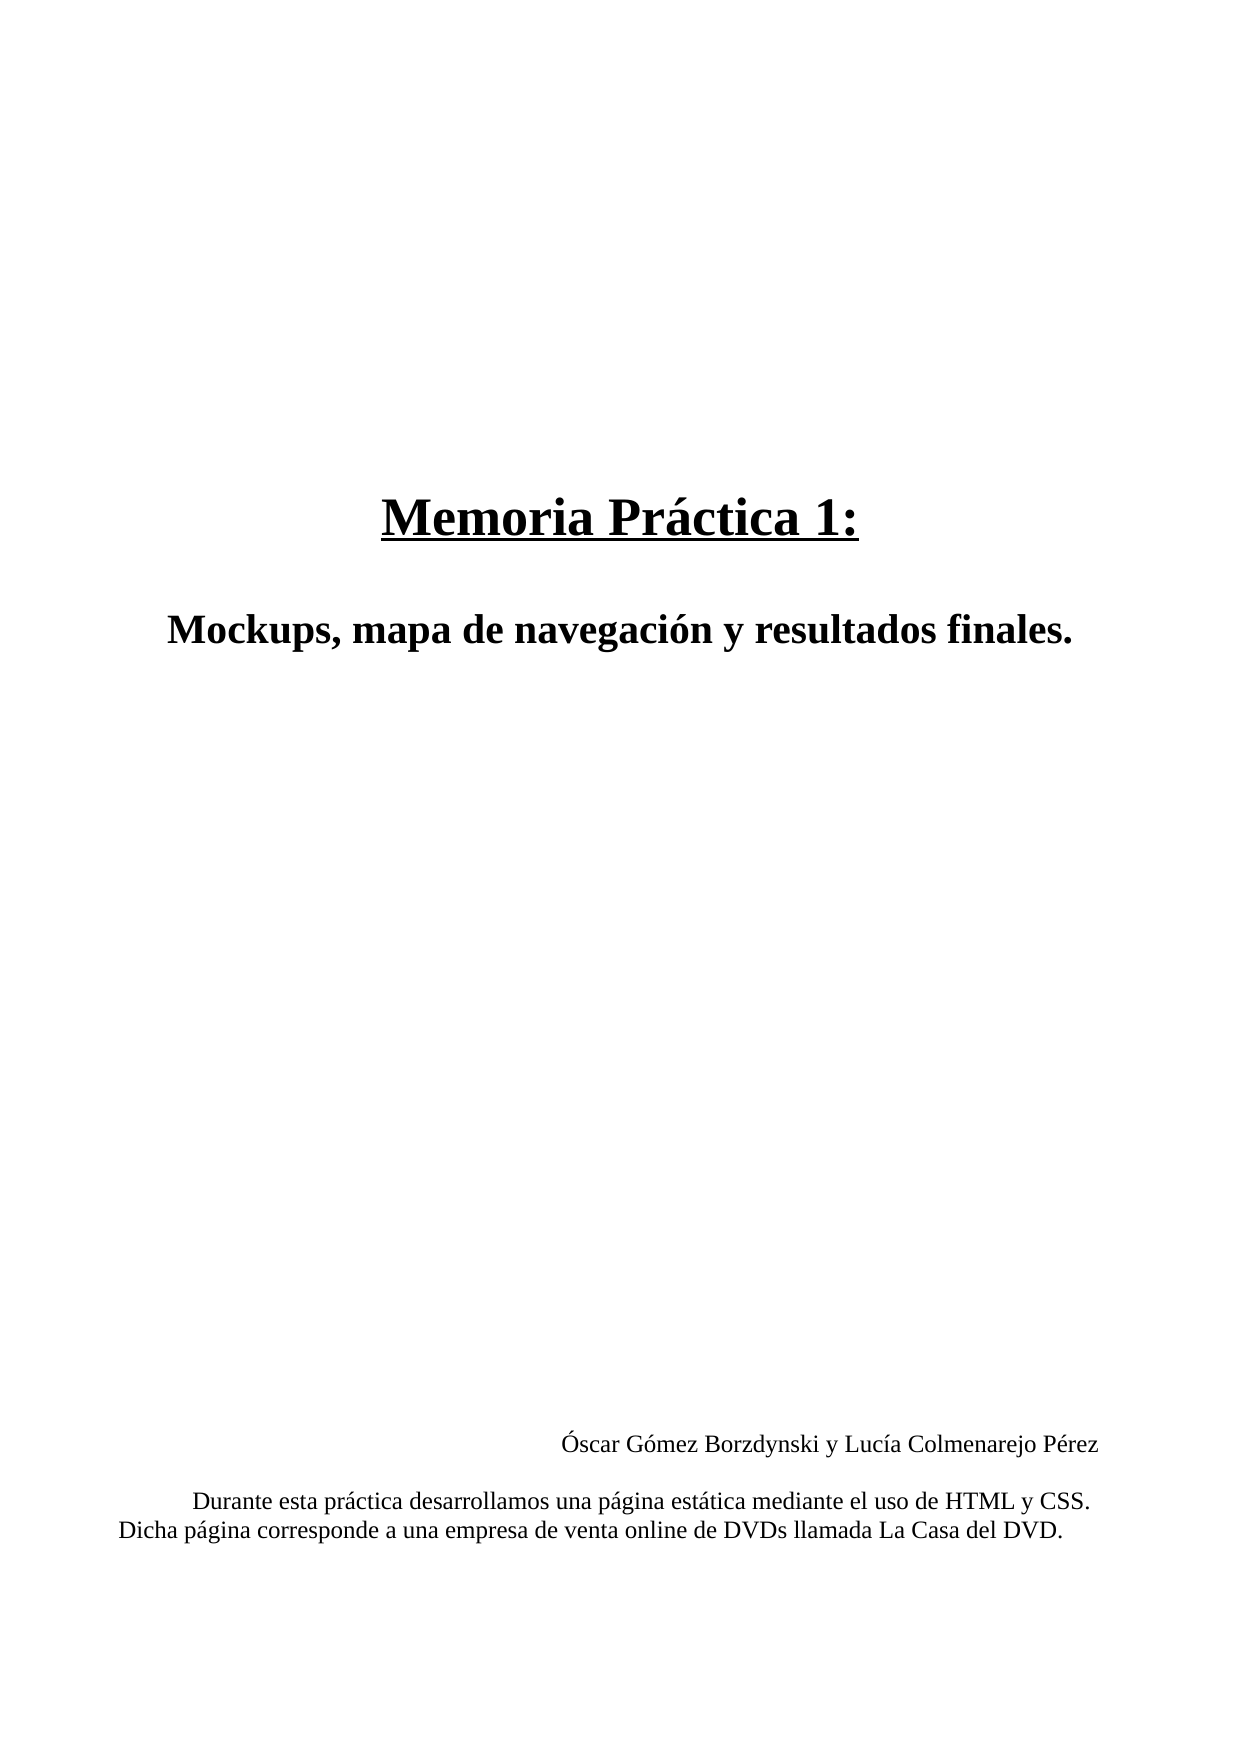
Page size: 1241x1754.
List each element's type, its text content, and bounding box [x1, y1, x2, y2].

text Óscar Gómez Borzdynski y Lucía Colmenarejo Pérez [118, 1429, 1122, 1457]
text Durante esta práctica desarrollamos una página estática mediante el uso de HTML y CSS. Dicha página corresponde a una empresa de venta online de DVDs llamada La Casa del DVD. [118, 1486, 1122, 1544]
text Mockups, mapa de navegación y resultados finales. [118, 604, 1122, 652]
text Memoria Práctica 1: [118, 485, 1122, 547]
